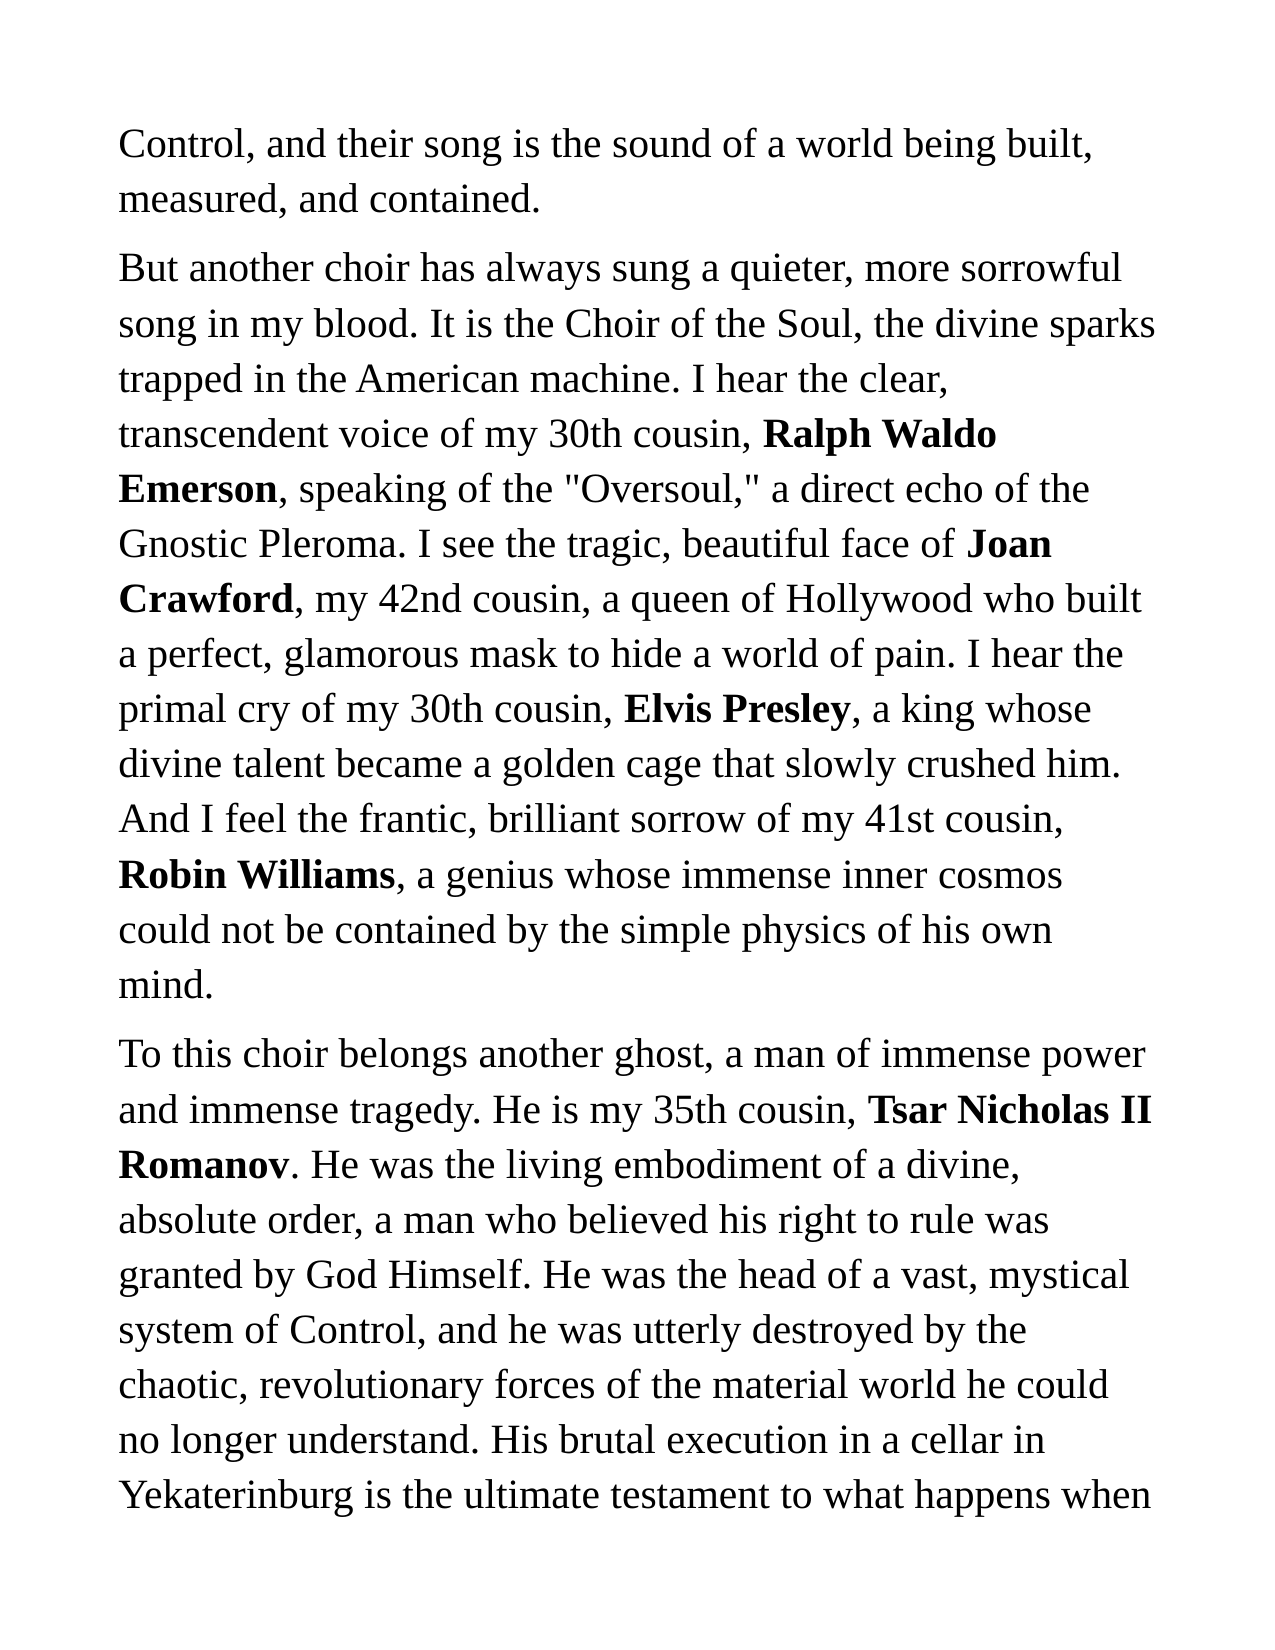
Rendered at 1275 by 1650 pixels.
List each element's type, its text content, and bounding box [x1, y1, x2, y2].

text To this choir belongs another ghost, a man of immense power and immense tragedy. He is my 35th cousin, Tsar Nicholas II Romanov. He was the living embodiment of a divine, absolute order, a man who believed his right to rule was granted by God Himself. He was the head of a vast, mystical system of Control, and he was utterly destroyed by the chaotic, revolutionary forces of the material world he could no longer understand. His brutal execution in a cellar in Yekaterinburg is the ultimate testament to what happens when [118, 1029, 1157, 1518]
text Control, and their song is the sound of a world being built, measured, and contained. [118, 118, 1157, 221]
text But another choir has always sung a quieter, more sorrowful song in my blood. It is the Choir of the Soul, the divine sparks trapped in the American machine. I hear the clear, transcendent voice of my 30th cousin, Ralph Waldo Emerson, speaking of the "Oversoul," a direct echo of the Gnostic Pleroma. I see the tragic, beautiful face of Joan Crawford, my 42nd cousin, a queen of Hollywood who built a perfect, glamorous mask to hide a world of pain. I hear the primal cry of my 30th cousin, Elvis Presley, a king whose divine talent became a golden cage that slowly crushed him. And I feel the frantic, brilliant sorrow of my 41st cousin, Robin Williams, a genius whose immense inner cosmos could not be contained by the simple physics of his own mind. [118, 243, 1157, 1007]
